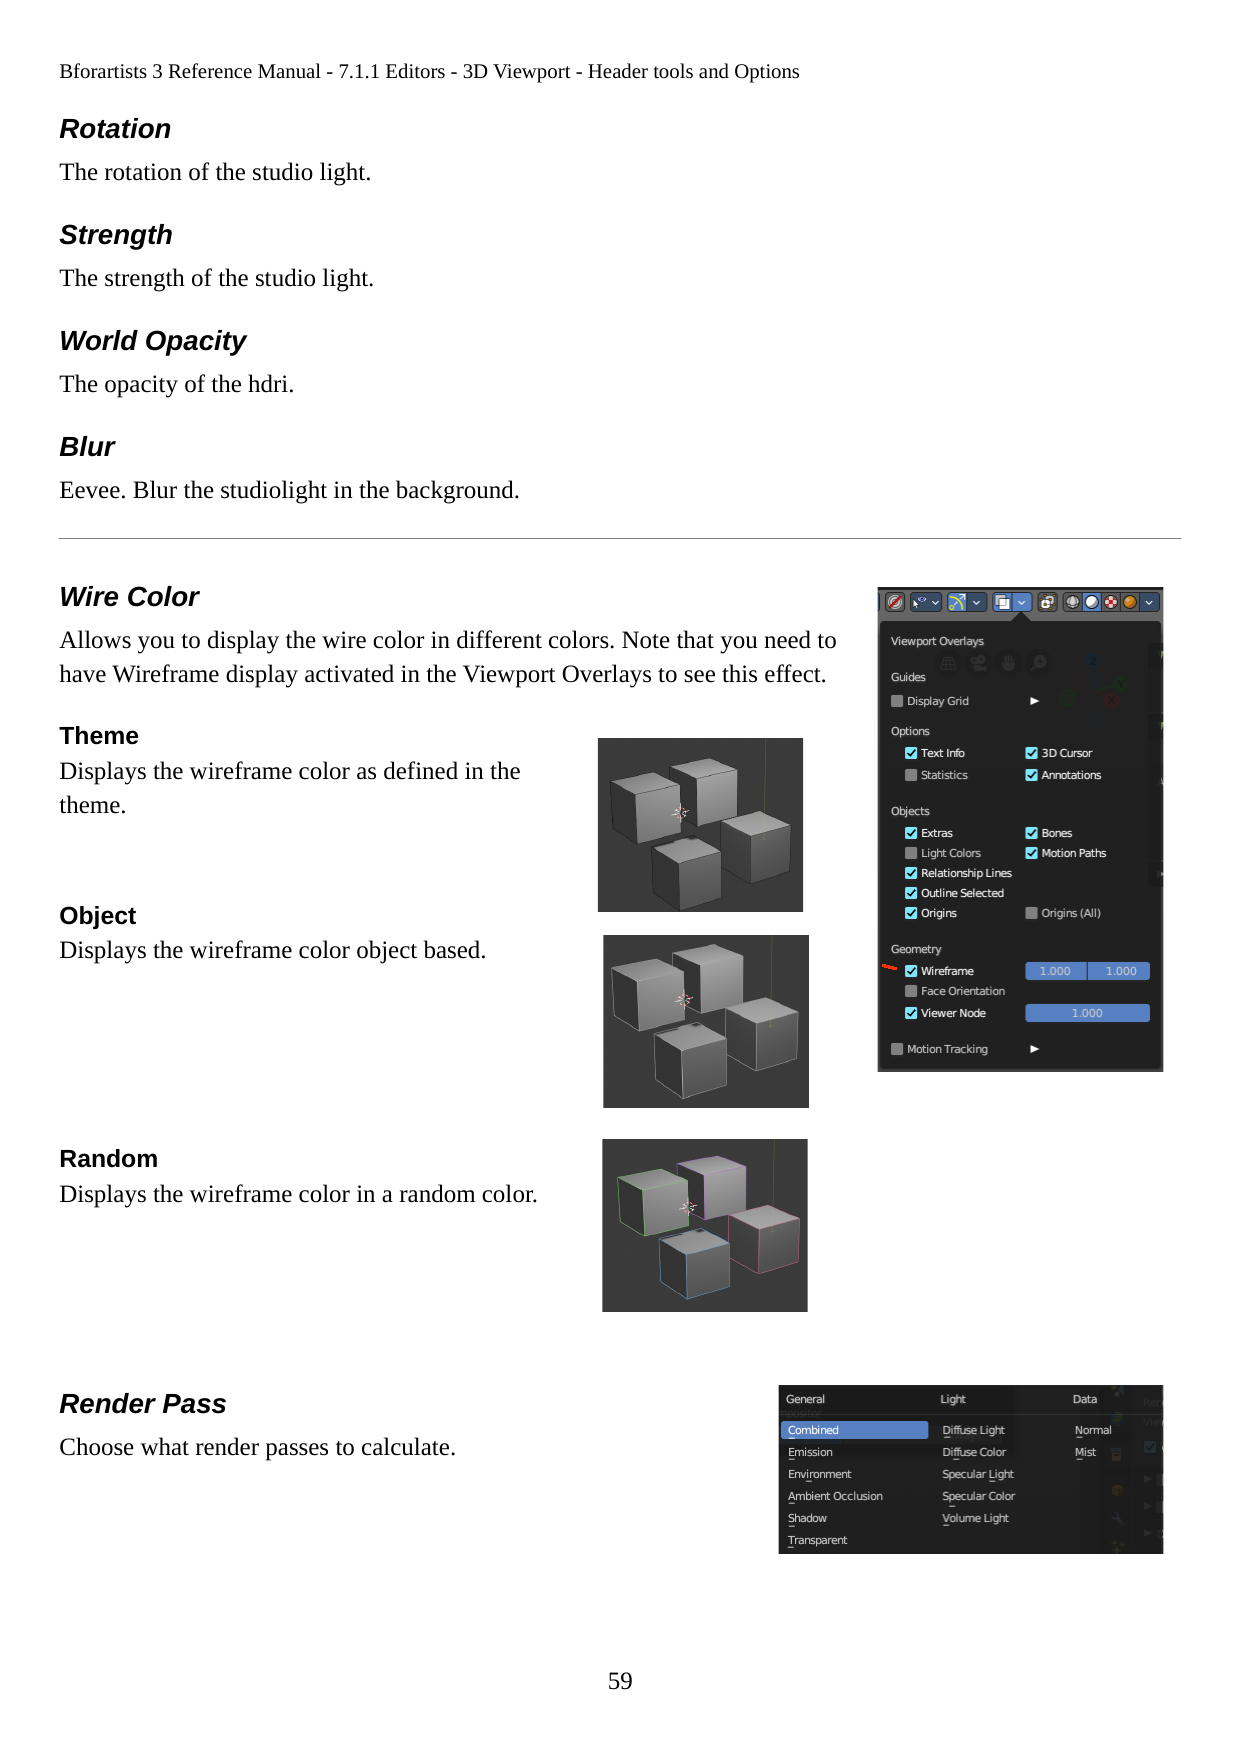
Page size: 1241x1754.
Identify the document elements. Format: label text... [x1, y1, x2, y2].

subtitle Random [59, 1144, 602, 1173]
picture [602, 1139, 808, 1312]
text Displays the wireframe color object based. [59, 936, 603, 964]
picture [877, 587, 1164, 1072]
subtitle Theme [59, 721, 877, 749]
text The opacity of the hdri. [59, 369, 1181, 398]
subtitle [808, 1144, 1181, 1173]
subtitle [1164, 1388, 1181, 1420]
subtitle Blur [59, 430, 1181, 462]
subtitle [1164, 901, 1181, 929]
subtitle [1164, 721, 1181, 749]
picture [603, 935, 809, 1108]
text Displays the wireframe color in a random color. [59, 1179, 602, 1208]
text [809, 936, 877, 964]
text Displays the wireframe color as defined in the theme. [59, 756, 597, 819]
text [808, 1179, 1181, 1208]
text The strength of the studio light. [59, 263, 1181, 292]
subtitle Object [59, 901, 877, 929]
subtitle Rotation [59, 113, 1181, 144]
text The rotation of the studio light. [59, 157, 1181, 186]
subtitle Strength [59, 218, 1181, 250]
text Choose what render passes to calculate. [59, 1432, 778, 1461]
text [804, 756, 877, 819]
text Eevee. Blur the studiolight in the background. [59, 475, 1181, 503]
subtitle Wire Color [59, 581, 1181, 612]
text Allows you to display the wire color in different colors. Note that you need to have Wireframe display activated in the Viewport Overlays to see this effect. [59, 625, 877, 688]
picture [597, 738, 804, 912]
picture [778, 1385, 1164, 1554]
subtitle World Opacity [59, 324, 1181, 356]
subtitle Render Pass [59, 1388, 778, 1420]
text [1164, 756, 1181, 819]
